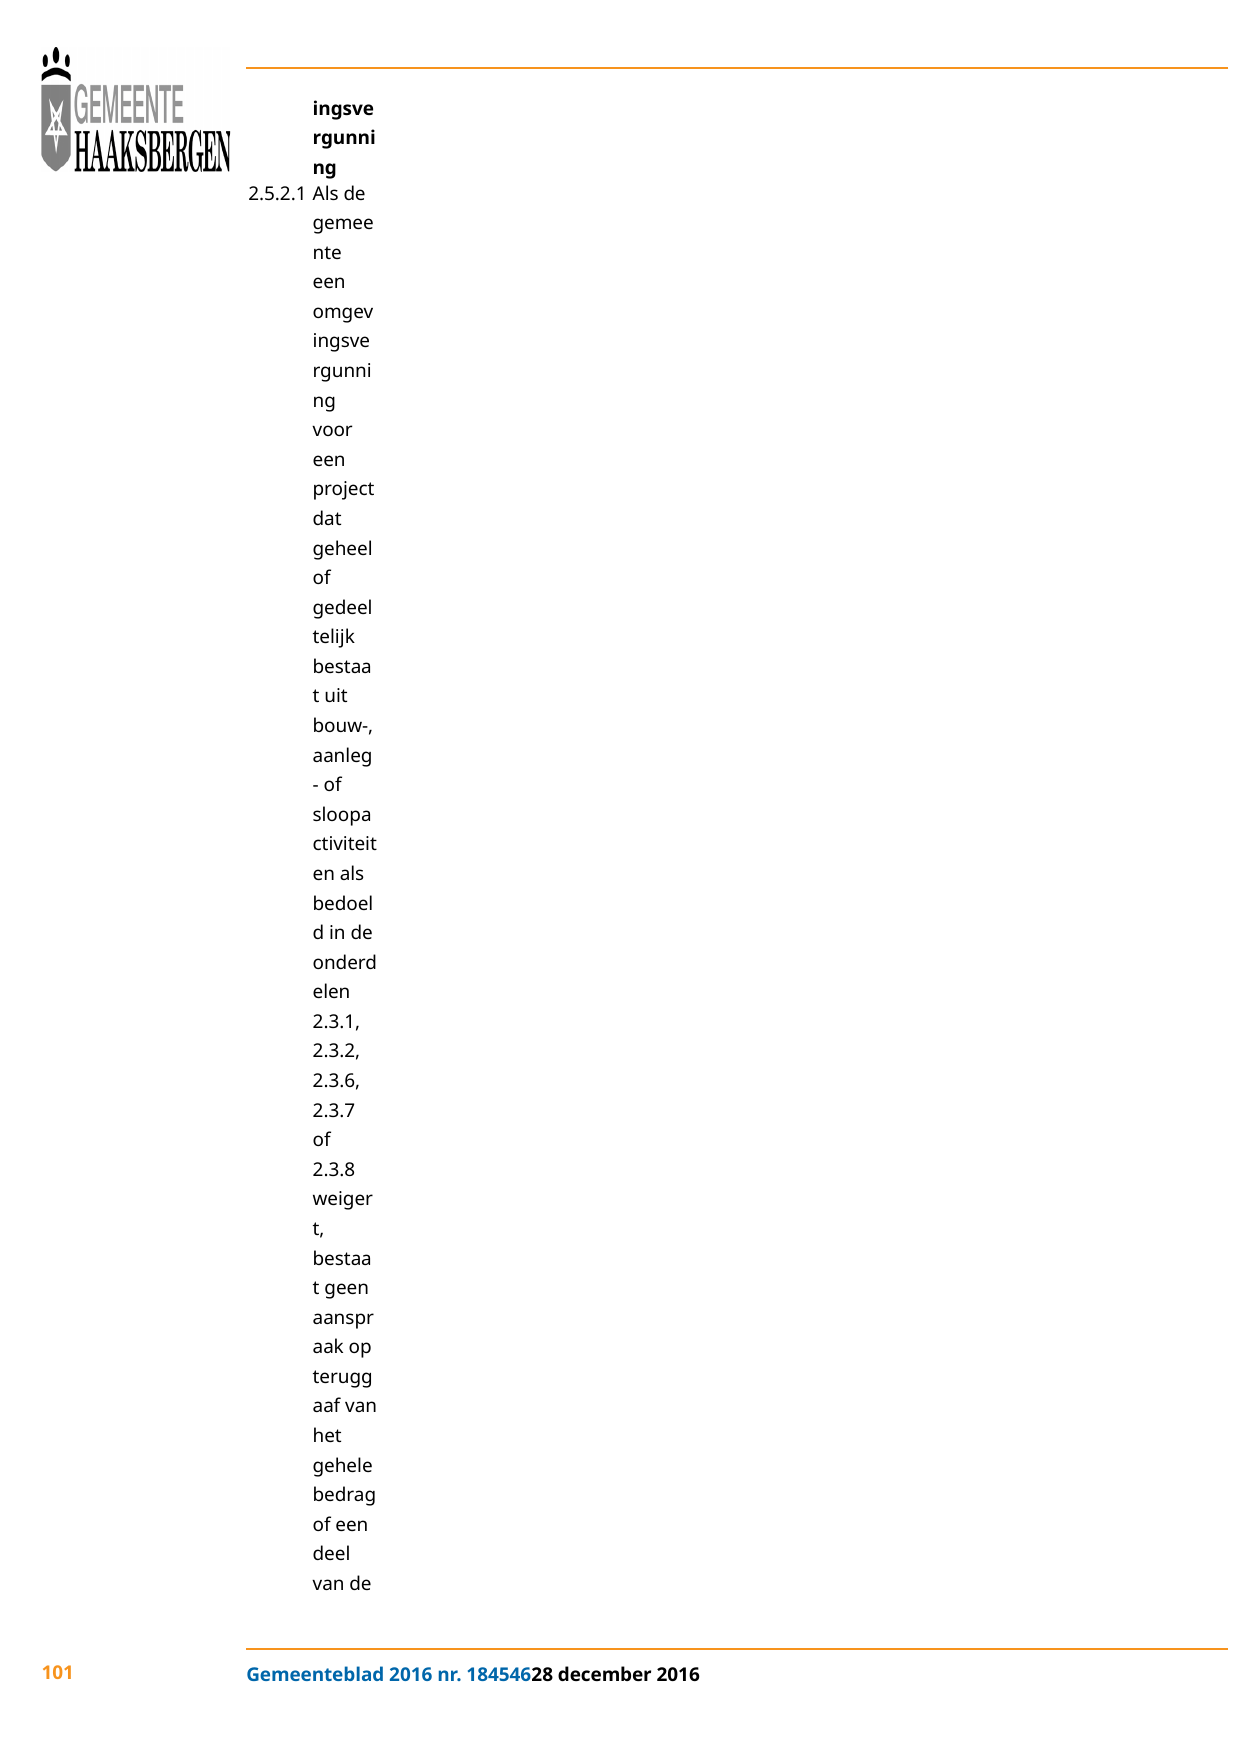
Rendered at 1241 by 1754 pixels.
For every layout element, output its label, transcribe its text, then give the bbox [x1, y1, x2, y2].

table_cell 2.5.2.1 [248, 180, 312, 1596]
table_cell ingsvergunning [313, 95, 377, 180]
table_cell [377, 95, 442, 180]
table_cell [442, 180, 506, 1596]
table_cell [442, 95, 506, 180]
picture [41, 47, 231, 172]
table_cell [248, 95, 312, 180]
table_cell [377, 180, 442, 1596]
table_cell Als de gemeente een omgevingsvergunning voor een project dat geheel of gedeeltelijk bestaat uit bouw-, aanleg- of sloopactiviteiten als bedoeld in de onderdelen 2.3.1, 2.3.2, 2.3.6, 2.3.7 of 2.3.8 weigert, bestaat geen aanspraak op teruggaaf van het gehele bedrag of een deel van de [313, 180, 377, 1596]
